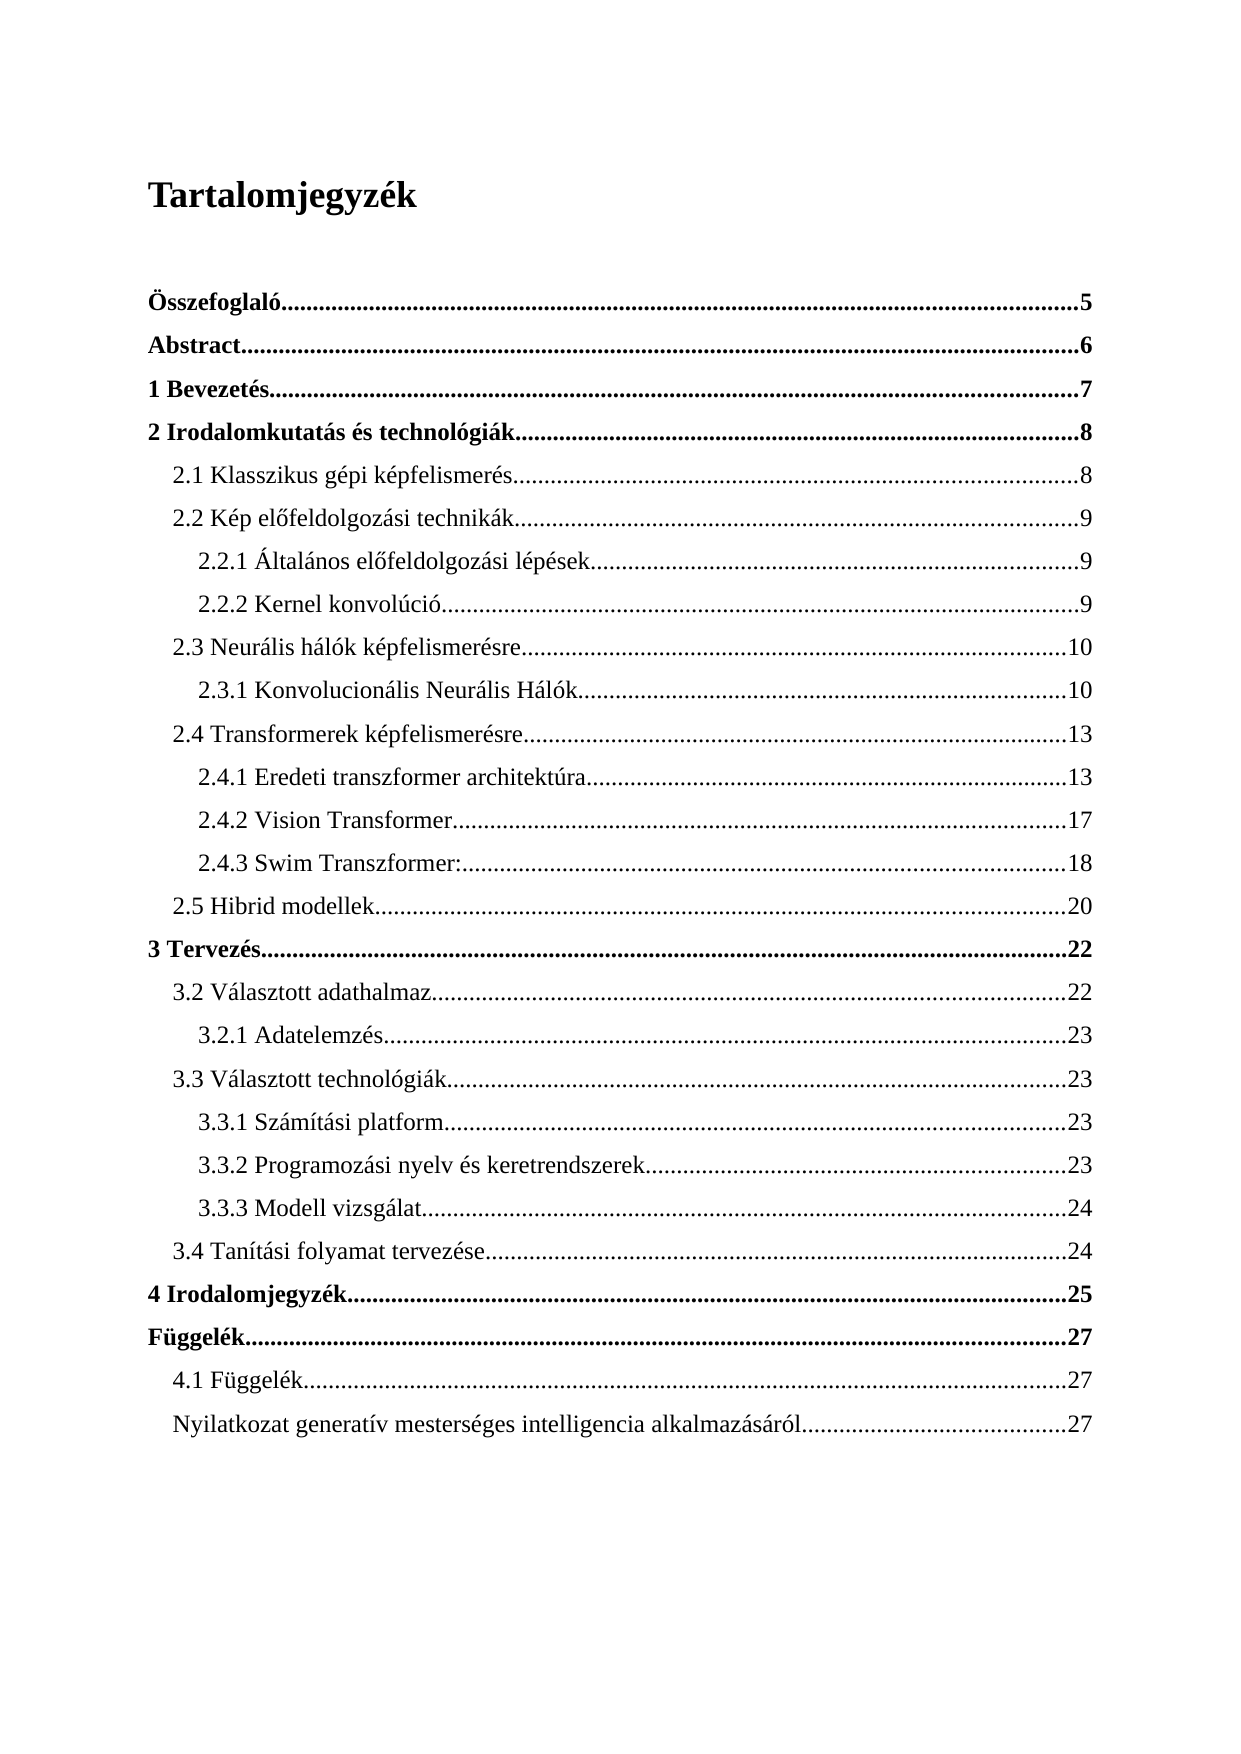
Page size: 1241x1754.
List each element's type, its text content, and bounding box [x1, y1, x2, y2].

text 4.1 Függelék 27 [172, 1366, 1092, 1394]
text 2.4.1 Eredeti transzformer architektúra 13 [198, 762, 1092, 791]
text 3.3 Választott technológiák 23 [172, 1064, 1092, 1092]
text 2.2 Kép előfeldolgozási technikák 9 [172, 503, 1092, 532]
text 2.1 Klasszikus gépi képfelismerés 8 [172, 460, 1092, 489]
text Összefoglaló 5 [148, 287, 1092, 316]
text 3 Tervezés 22 [148, 934, 1092, 963]
text 2.3 Neurális hálók képfelismerésre 10 [172, 632, 1092, 661]
text 3.4 Tanítási folyamat tervezése 24 [172, 1236, 1092, 1265]
text 2.2.1 Általános előfeldolgozási lépések 9 [198, 546, 1092, 575]
text Tartalomjegyzék [148, 173, 1092, 216]
text 2.2.2 Kernel konvolúció 9 [198, 589, 1092, 618]
text 4 Irodalomjegyzék 25 [148, 1279, 1092, 1308]
text Nyilatkozat generatív mesterséges intelligencia alkalmazásáról 27 [172, 1409, 1092, 1437]
text 3.3.1 Számítási platform 23 [198, 1107, 1092, 1136]
text 3.2 Választott adathalmaz 22 [172, 977, 1092, 1006]
text 2.4.2 Vision Transformer 17 [198, 805, 1092, 834]
text 2.4 Transformerek képfelismerésre 13 [172, 719, 1092, 747]
text 3.3.2 Programozási nyelv és keretrendszerek 23 [198, 1150, 1092, 1179]
text 1 Bevezetés 7 [148, 374, 1092, 402]
text 2 Irodalomkutatás és technológiák 8 [148, 417, 1092, 446]
text 3.2.1 Adatelemzés 23 [198, 1021, 1092, 1049]
text 3.3.3 Modell vizsgálat 24 [198, 1193, 1092, 1222]
text 2.5 Hibrid modellek 20 [172, 891, 1092, 920]
text 2.3.1 Konvolucionális Neurális Hálók 10 [198, 676, 1092, 704]
text 2.4.3 Swim Transzformer: 18 [198, 848, 1092, 877]
text Függelék 27 [148, 1322, 1092, 1351]
text Abstract 6 [148, 331, 1092, 359]
